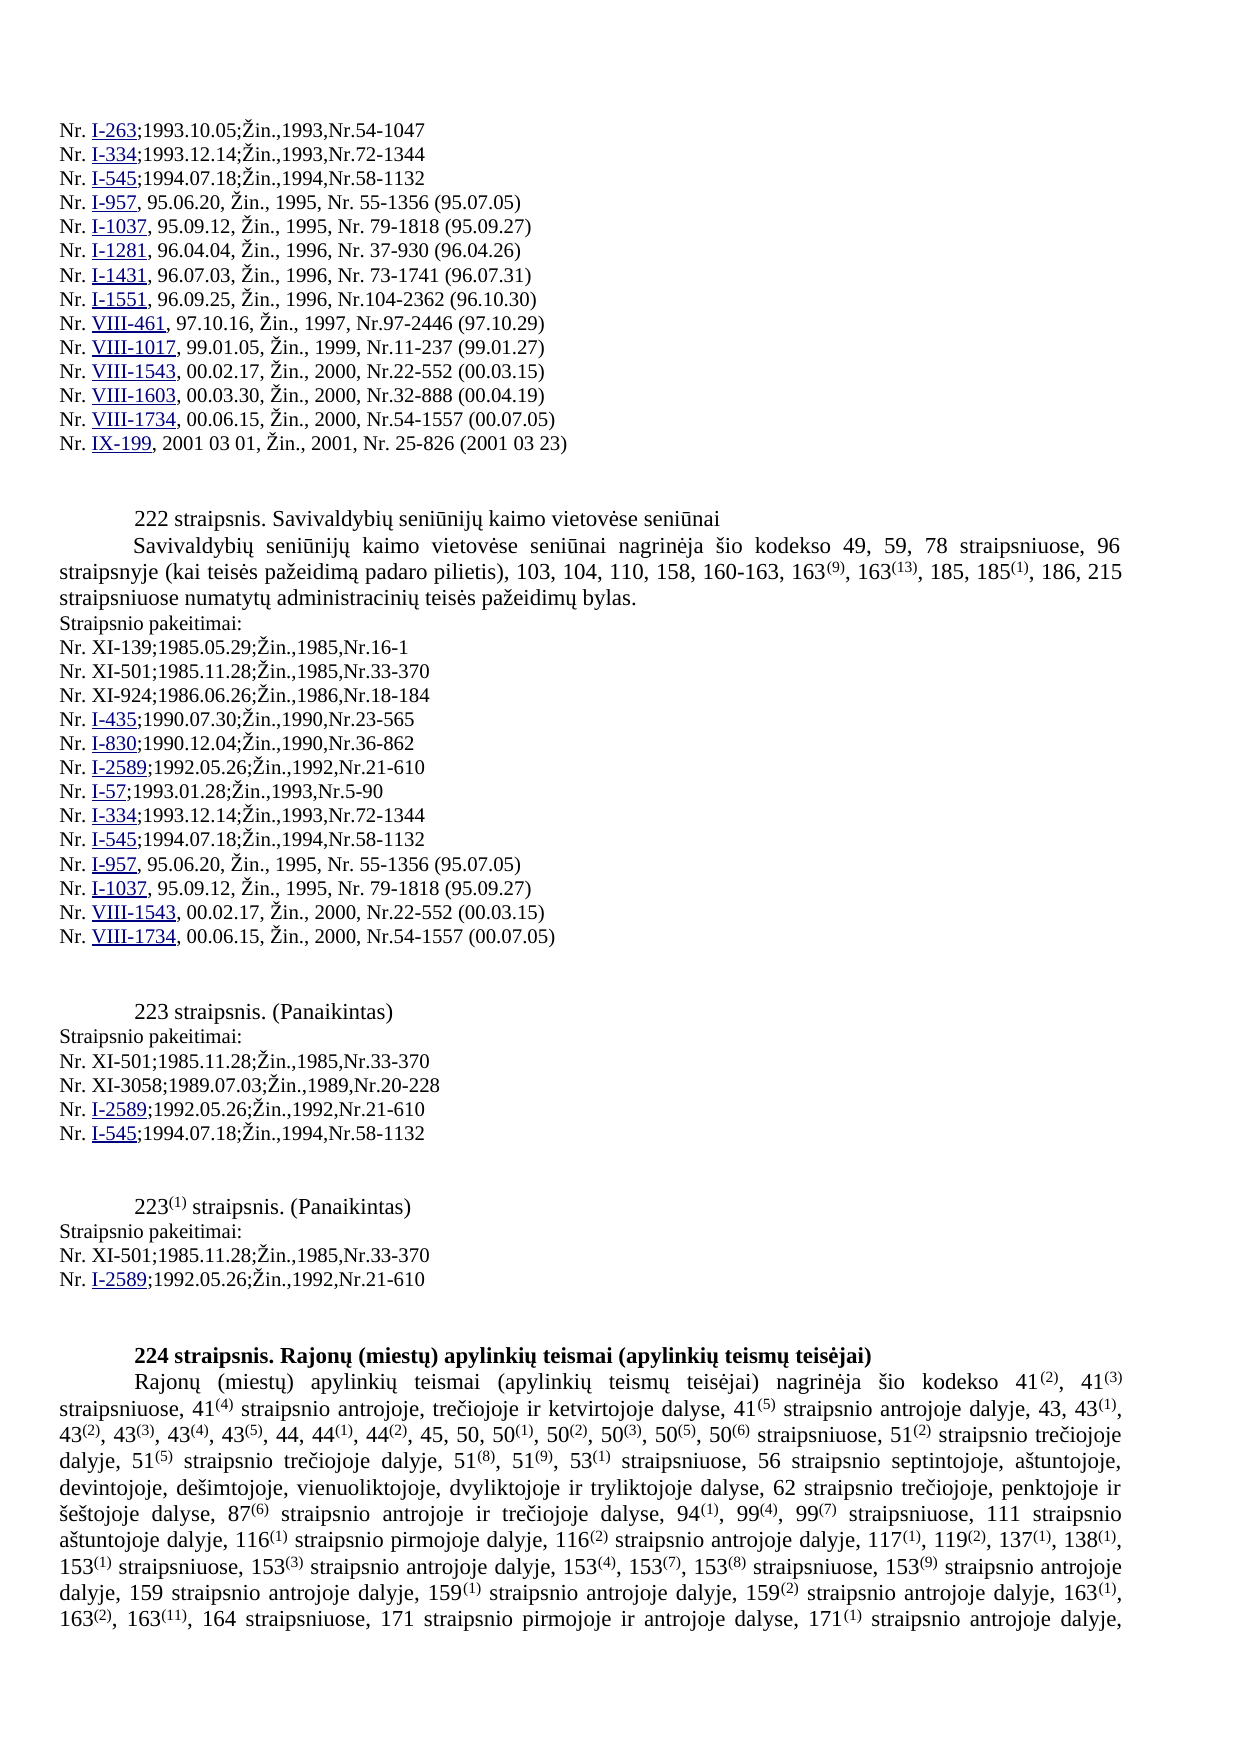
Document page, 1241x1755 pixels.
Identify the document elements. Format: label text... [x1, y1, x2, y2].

text Nr. VIII-461, 97.10.16, Žin., 1997, Nr.97-2446 (97.10.29) [59, 311, 1122, 335]
text Nr. XI-501;1985.11.28;Žin.,1985,Nr.33-370 [59, 1048, 1122, 1073]
text Nr. XI-3058;1989.07.03;Žin.,1989,Nr.20-228 [59, 1073, 1122, 1097]
text Straipsnio pakeitimai: [59, 1219, 1122, 1243]
text Nr. XI-139;1985.05.29;Žin.,1985,Nr.16-1 [59, 635, 1122, 659]
text Nr. XI-924;1986.06.26;Žin.,1986,Nr.18-184 [59, 683, 1122, 707]
text Nr. I-1281, 96.04.04, Žin., 1996, Nr. 37-930 (96.04.26) [59, 238, 1122, 262]
text 224 straipsnis. Rajonų (miestų) apylinkių teismai (apylinkių teismų teisėjai) [59, 1342, 1122, 1368]
text Nr. I-545;1994.07.18;Žin.,1994,Nr.58-1132 [59, 1121, 1122, 1145]
text 223 straipsnis. (Panaikintas) [59, 998, 1122, 1024]
text Nr. VIII-1734, 00.06.15, Žin., 2000, Nr.54-1557 (00.07.05) [59, 407, 1122, 431]
text Nr. I-1037, 95.09.12, Žin., 1995, Nr. 79-1818 (95.09.27) [59, 876, 1122, 899]
text Nr. VIII-1017, 99.01.05, Žin., 1999, Nr.11-237 (99.01.27) [59, 335, 1122, 359]
text 223(1) straipsnis. (Panaikintas) [59, 1193, 1122, 1219]
text Nr. I-1037, 95.09.12, Žin., 1995, Nr. 79-1818 (95.09.27) [59, 214, 1122, 238]
text Savivaldybių seniūnijų kaimo vietovėse seniūnai nagrinėja šio kodekso 49, 59, 78 straipsniuose, 96 straipsnyje (kai teisės pažeidimą padaro pilietis), 103, 104, 110, 158, 160-163, 163(9), 163(13), 185, 185(1), 186, 215 straipsniuose numatytų administracinių teisės pažeidimų bylas. [59, 532, 1122, 611]
text Nr. XI-501;1985.11.28;Žin.,1985,Nr.33-370 [59, 659, 1122, 683]
text Nr. I-334;1993.12.14;Žin.,1993,Nr.72-1344 [59, 142, 1122, 166]
text Straipsnio pakeitimai: [59, 611, 1122, 635]
text Nr. I-334;1993.12.14;Žin.,1993,Nr.72-1344 [59, 803, 1122, 827]
text Straipsnio pakeitimai: [59, 1024, 1122, 1048]
text Nr. I-830;1990.12.04;Žin.,1990,Nr.36-862 [59, 731, 1122, 755]
text Nr. IX-199, 2001 03 01, Žin., 2001, Nr. 25-826 (2001 03 23) [59, 431, 1122, 455]
text Nr. I-263;1993.10.05;Žin.,1993,Nr.54-1047 [59, 118, 1122, 142]
text Nr. I-2589;1992.05.26;Žin.,1992,Nr.21-610 [59, 1267, 1122, 1291]
text Nr. I-2589;1992.05.26;Žin.,1992,Nr.21-610 [59, 755, 1122, 779]
text Nr. VIII-1603, 00.03.30, Žin., 2000, Nr.32-888 (00.04.19) [59, 383, 1122, 407]
text Nr. I-435;1990.07.30;Žin.,1990,Nr.23-565 [59, 707, 1122, 731]
text Nr. I-2589;1992.05.26;Žin.,1992,Nr.21-610 [59, 1097, 1122, 1121]
text Rajonų (miestų) apylinkių teismai (apylinkių teismų teisėjai) nagrinėja šio kodekso 41(2), 41(3) straipsniuose, 41(4) straipsnio antrojoje, trečiojoje ir ketvirtojoje dalyse, 41(5) straipsnio antrojoje dalyje, 43, 43(1), 43(2), 43(3), 43(4), 43(5), 44, 44(1), 44(2), 45, 50, 50(1), 50(2), 50(3), 50(5), 50(6) straipsniuose, 51(2) straipsnio trečiojoje dalyje, 51(5) straipsnio trečiojoje dalyje, 51(8), 51(9), 53(1) straipsniuose, 56 straipsnio septintojoje, aštuntojoje, devintojoje, dešimtojoje, vienuoliktojoje, dvyliktojoje ir tryliktojoje dalyse, 62 straipsnio trečiojoje, penktojoje ir šeštojoje dalyse, 87(6) straipsnio antrojoje ir trečiojoje dalyse, 94(1), 99(4), 99(7) straipsniuose, 111 straipsnio aštuntojoje dalyje, 116(1) straipsnio pirmojoje dalyje, 116(2) straipsnio antrojoje dalyje, 117(1), 119(2), 137(1), 138(1), 153(1) straipsniuose, 153(3) straipsnio antrojoje dalyje, 153(4), 153(7), 153(8) straipsniuose, 153(9) straipsnio antrojoje dalyje, 159 straipsnio antrojoje dalyje, 159(1) straipsnio antrojoje dalyje, 159(2) straipsnio antrojoje dalyje, 163(1), 163(2), 163(11), 164 straipsniuose, 171 straipsnio pirmojoje ir antrojoje dalyse, 171(1) straipsnio antrojoje dalyje, [59, 1368, 1122, 1632]
text Nr. I-545;1994.07.18;Žin.,1994,Nr.58-1132 [59, 827, 1122, 851]
text Nr. I-957, 95.06.20, Žin., 1995, Nr. 55-1356 (95.07.05) [59, 851, 1122, 876]
text 222 straipsnis. Savivaldybių seniūnijų kaimo vietovėse seniūnai [59, 505, 1122, 532]
text Nr. I-57;1993.01.28;Žin.,1993,Nr.5-90 [59, 779, 1122, 803]
text Nr. I-545;1994.07.18;Žin.,1994,Nr.58-1132 [59, 166, 1122, 190]
text Nr. I-957, 95.06.20, Žin., 1995, Nr. 55-1356 (95.07.05) [59, 190, 1122, 214]
text Nr. XI-501;1985.11.28;Žin.,1985,Nr.33-370 [59, 1243, 1122, 1267]
text Nr. VIII-1543, 00.02.17, Žin., 2000, Nr.22-552 (00.03.15) [59, 359, 1122, 383]
text Nr. I-1431, 96.07.03, Žin., 1996, Nr. 73-1741 (96.07.31) [59, 262, 1122, 287]
text Nr. I-1551, 96.09.25, Žin., 1996, Nr.104-2362 (96.10.30) [59, 287, 1122, 311]
text Nr. VIII-1543, 00.02.17, Žin., 2000, Nr.22-552 (00.03.15) [59, 899, 1122, 924]
text Nr. VIII-1734, 00.06.15, Žin., 2000, Nr.54-1557 (00.07.05) [59, 924, 1122, 948]
